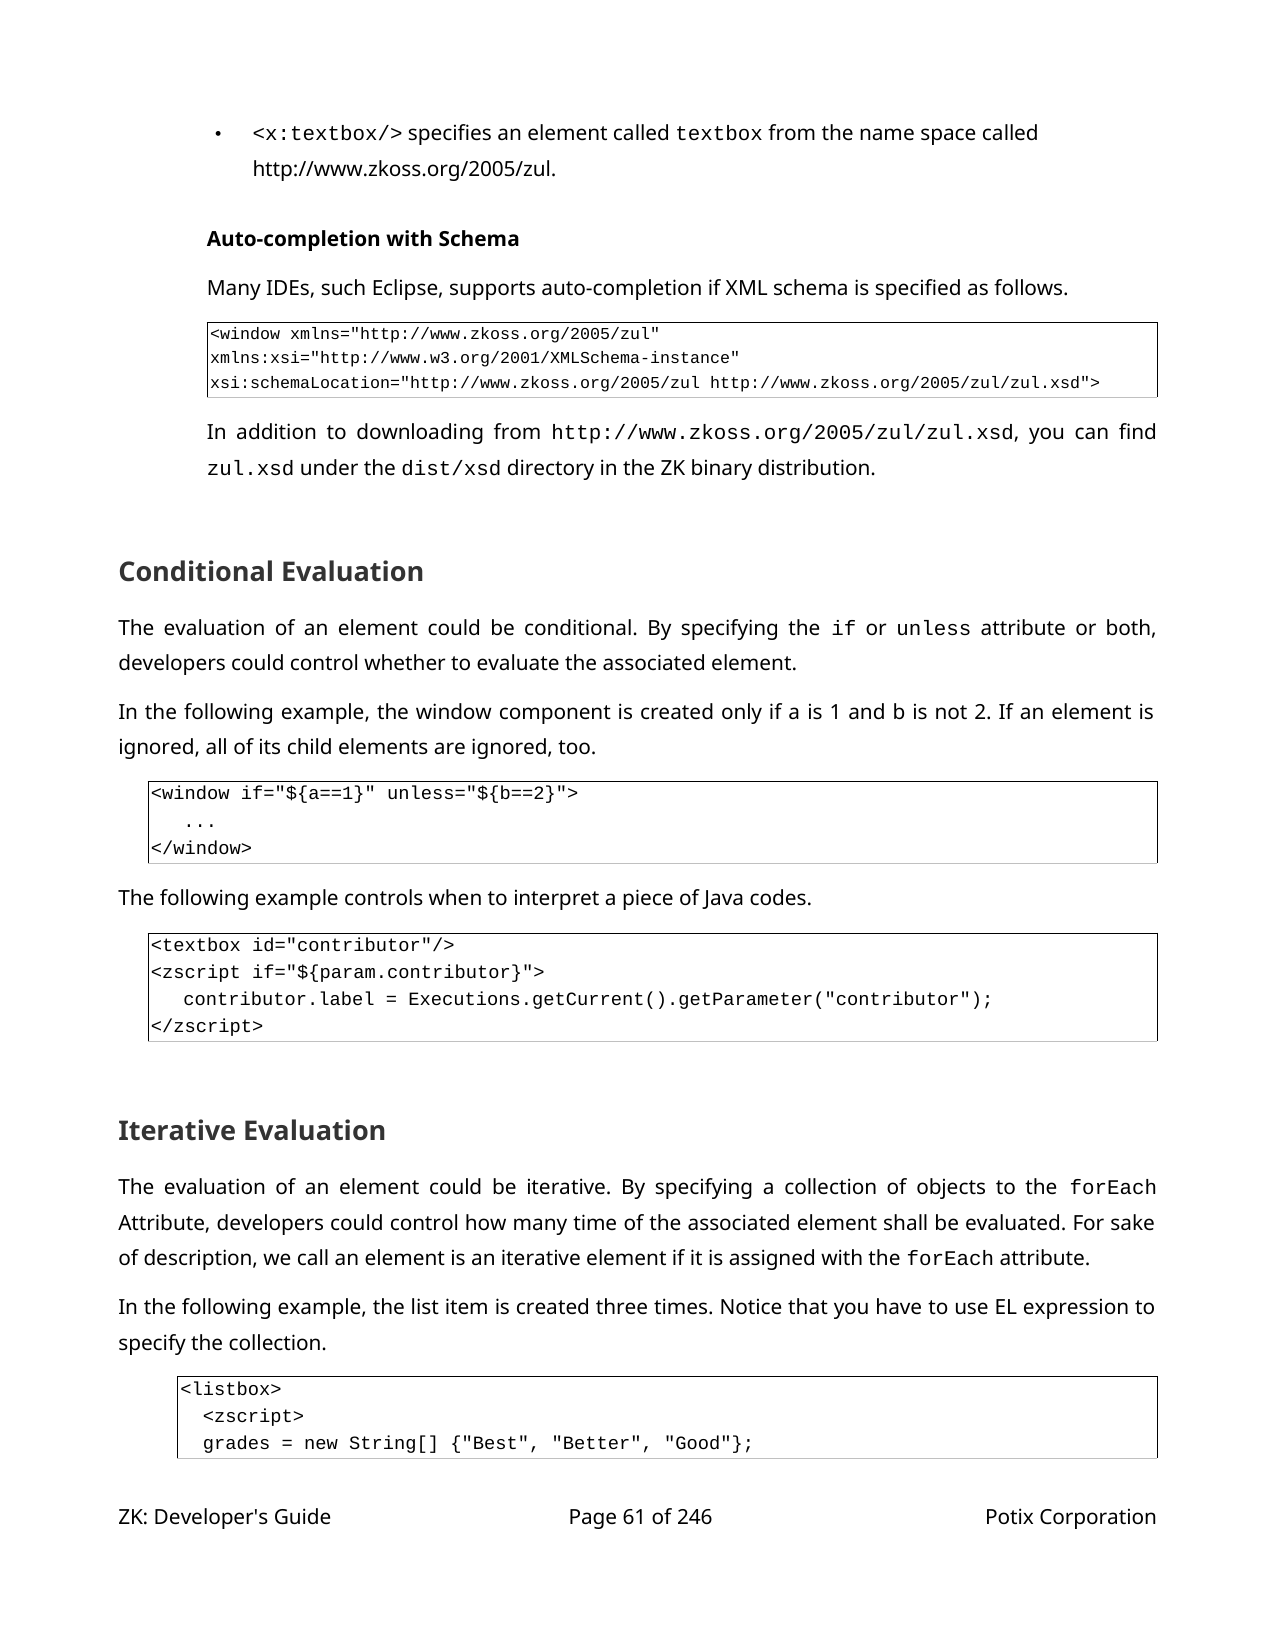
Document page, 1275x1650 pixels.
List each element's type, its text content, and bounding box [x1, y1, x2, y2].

text <zscript if="${param.contributor}"> [149, 959, 1157, 984]
list <x:textbox/> specifies an element called textbox from the name space called http://www.zkoss.org/2005/zul. [215, 118, 1157, 182]
text </window> [149, 836, 1157, 863]
text xsi:schemaLocation="http://www.zkoss.org/2005/zul http://www.zkoss.org/2005/zul/zul.xsd"> [208, 372, 1157, 397]
text <window xmlns="http://www.zkoss.org/2005/zul" [208, 323, 1157, 344]
text The following example controls when to interpret a piece of Java codes. [118, 883, 1157, 912]
text <listbox> [178, 1377, 1157, 1401]
text Many IDEs, such Eclipse, supports auto-completion if XML schema is specified as follows. [207, 273, 1157, 301]
text In the following example, the list item is created three times. Notice that you have to use EL expression to specify the collection. [118, 1292, 1157, 1356]
text In the following example, the window component is created only if a is 1 and b is not 2. If an element is ignored, all of its child elements are ignored, too. [118, 697, 1157, 761]
text In addition to downloading from http://www.zkoss.org/2005/zul/zul.xsd, you can find zul.xsd under the dist/xsd directory in the ZK binary distribution. [207, 417, 1157, 482]
text grades = new String[] {"Best", "Better", "Good"}; [178, 1431, 1157, 1458]
subtitle Iterative Evaluation [118, 1112, 1157, 1149]
text </zscript> [149, 1014, 1157, 1041]
text <zscript> [178, 1404, 1157, 1428]
subtitle Conditional Evaluation [118, 552, 1157, 589]
text The evaluation of an element could be conditional. By specifying the if or unless attribute or both, developers could control whether to evaluate the associated element. [118, 613, 1157, 677]
text xmlns:xsi="http://www.w3.org/2001/XMLSchema-instance" [208, 347, 1157, 369]
text contributor.label = Executions.getCurrent().getParameter("contributor"); [149, 987, 1157, 1011]
text ... [149, 808, 1157, 833]
subtitle Auto-completion with Schema [207, 224, 1157, 253]
text <textbox id="contributor"/> [149, 934, 1157, 957]
text <window if="${a==1}" unless="${b==2}"> [149, 782, 1157, 806]
text The evaluation of an element could be iterative. By specifying a collection of objects to the forEach Attribute, developers could control how many time of the associated element shall be evaluated. For sake of description, we call an element is an iterative element if it is assigned with the forEach attribute. [118, 1172, 1157, 1272]
